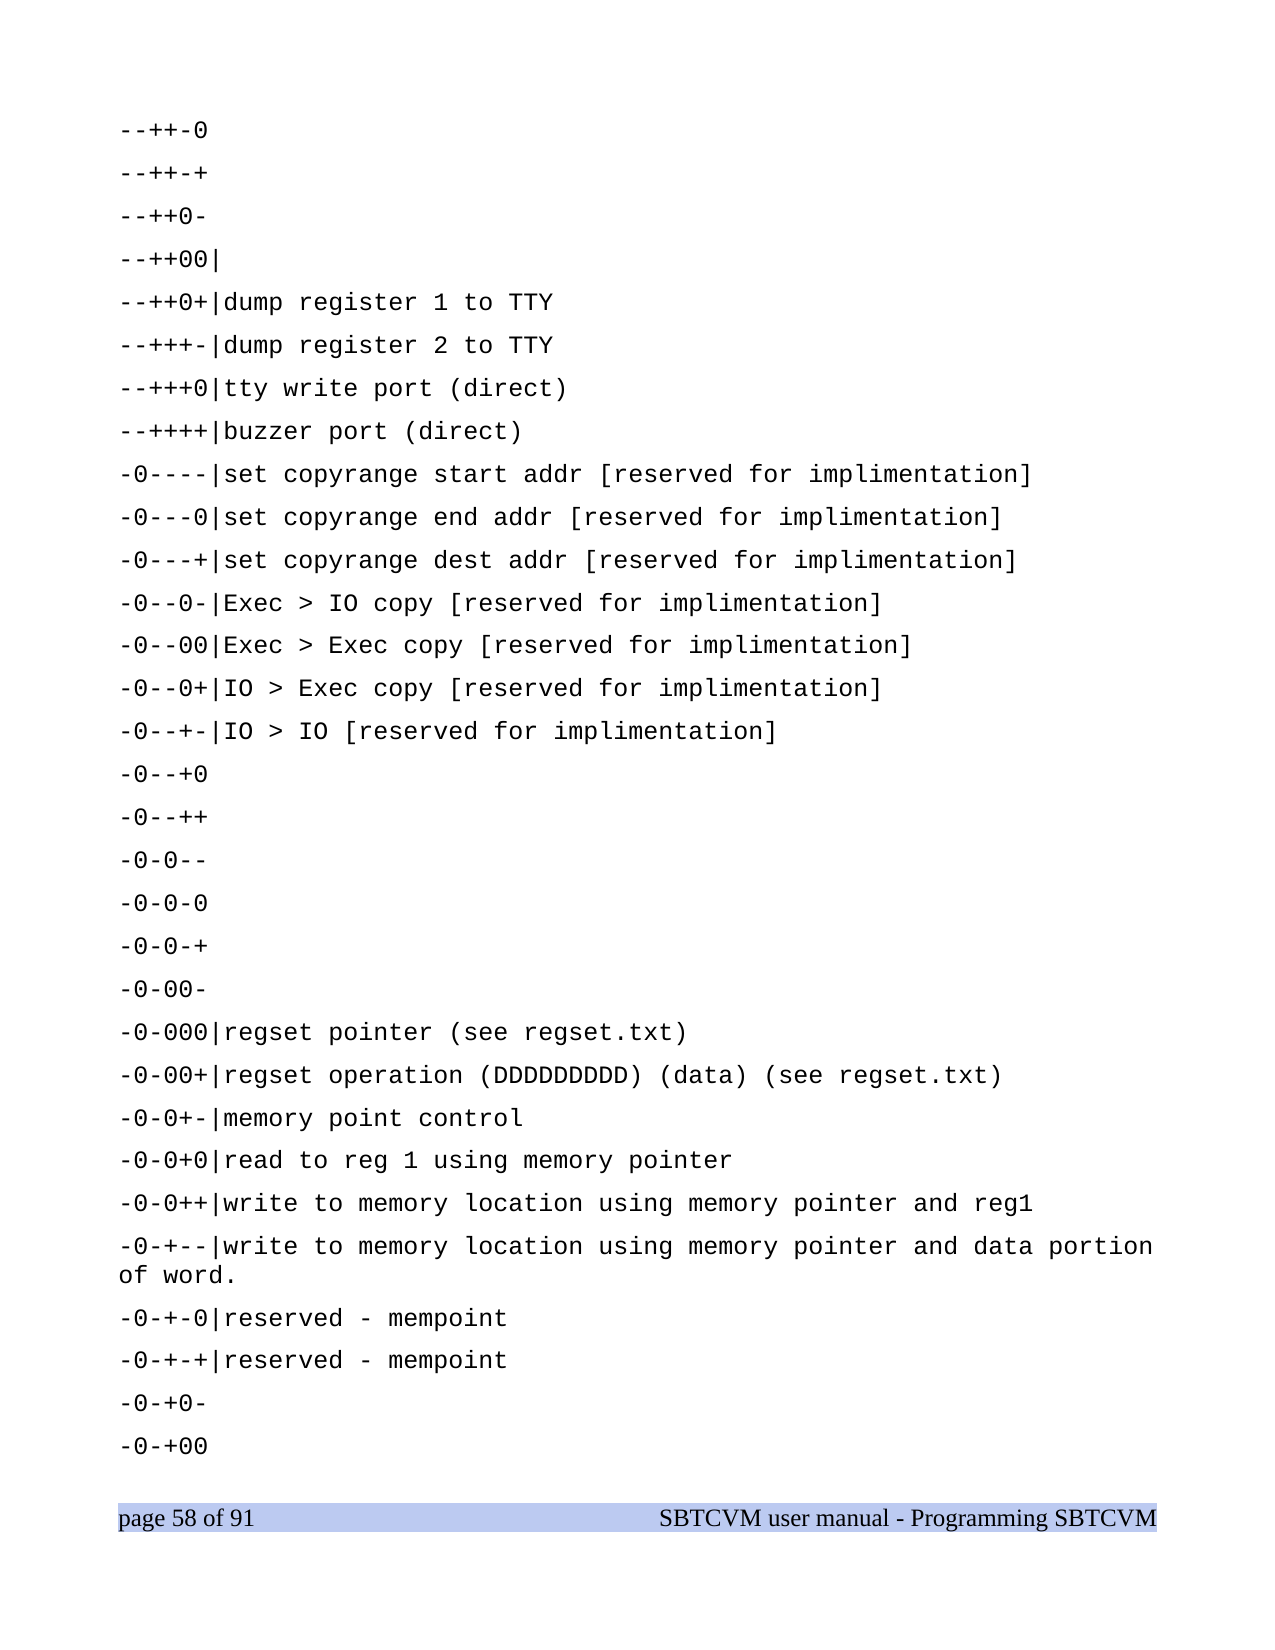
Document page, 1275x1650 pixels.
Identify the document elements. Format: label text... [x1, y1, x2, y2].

text -0--++ [118, 805, 1157, 833]
text -0-0++|write to memory location using memory pointer and reg1 [118, 1191, 1157, 1219]
text --++-0 [118, 118, 1157, 146]
text -0--+-|IO > IO [reserved for implimentation] [118, 719, 1157, 747]
text -0-+--|write to memory location using memory pointer and data portion of word. [118, 1234, 1157, 1291]
text -0-0-+ [118, 933, 1157, 962]
text -0-0+-|memory point control [118, 1105, 1157, 1133]
text -0--0+|IO > Exec copy [reserved for implimentation] [118, 676, 1157, 704]
text -0-0-- [118, 848, 1157, 876]
text -0--0-|Exec > IO copy [reserved for implimentation] [118, 590, 1157, 618]
text -0--00|Exec > Exec copy [reserved for implimentation] [118, 633, 1157, 661]
text -0--+0 [118, 762, 1157, 790]
text -0---0|set copyrange end addr [reserved for implimentation] [118, 504, 1157, 533]
text --+++0|tty write port (direct) [118, 376, 1157, 404]
text -0-0+0|read to reg 1 using memory pointer [118, 1148, 1157, 1176]
text -0-+00 [118, 1434, 1157, 1462]
text --++0+|dump register 1 to TTY [118, 290, 1157, 318]
text -0-000|regset pointer (see regset.txt) [118, 1019, 1157, 1048]
text -0---+|set copyrange dest addr [reserved for implimentation] [118, 547, 1157, 576]
text -0-0-0 [118, 891, 1157, 919]
text --++00| [118, 247, 1157, 275]
text --++-+ [118, 161, 1157, 189]
text -0-+-+|reserved - mempoint [118, 1348, 1157, 1376]
text --++0- [118, 204, 1157, 232]
text --++++|buzzer port (direct) [118, 418, 1157, 447]
text -0-+-0|reserved - mempoint [118, 1305, 1157, 1333]
text -0-+0- [118, 1391, 1157, 1419]
text -0-00- [118, 976, 1157, 1005]
text -0----|set copyrange start addr [reserved for implimentation] [118, 461, 1157, 490]
text -0-00+|regset operation (DDDDDDDDD) (data) (see regset.txt) [118, 1062, 1157, 1091]
text --+++-|dump register 2 to TTY [118, 333, 1157, 361]
